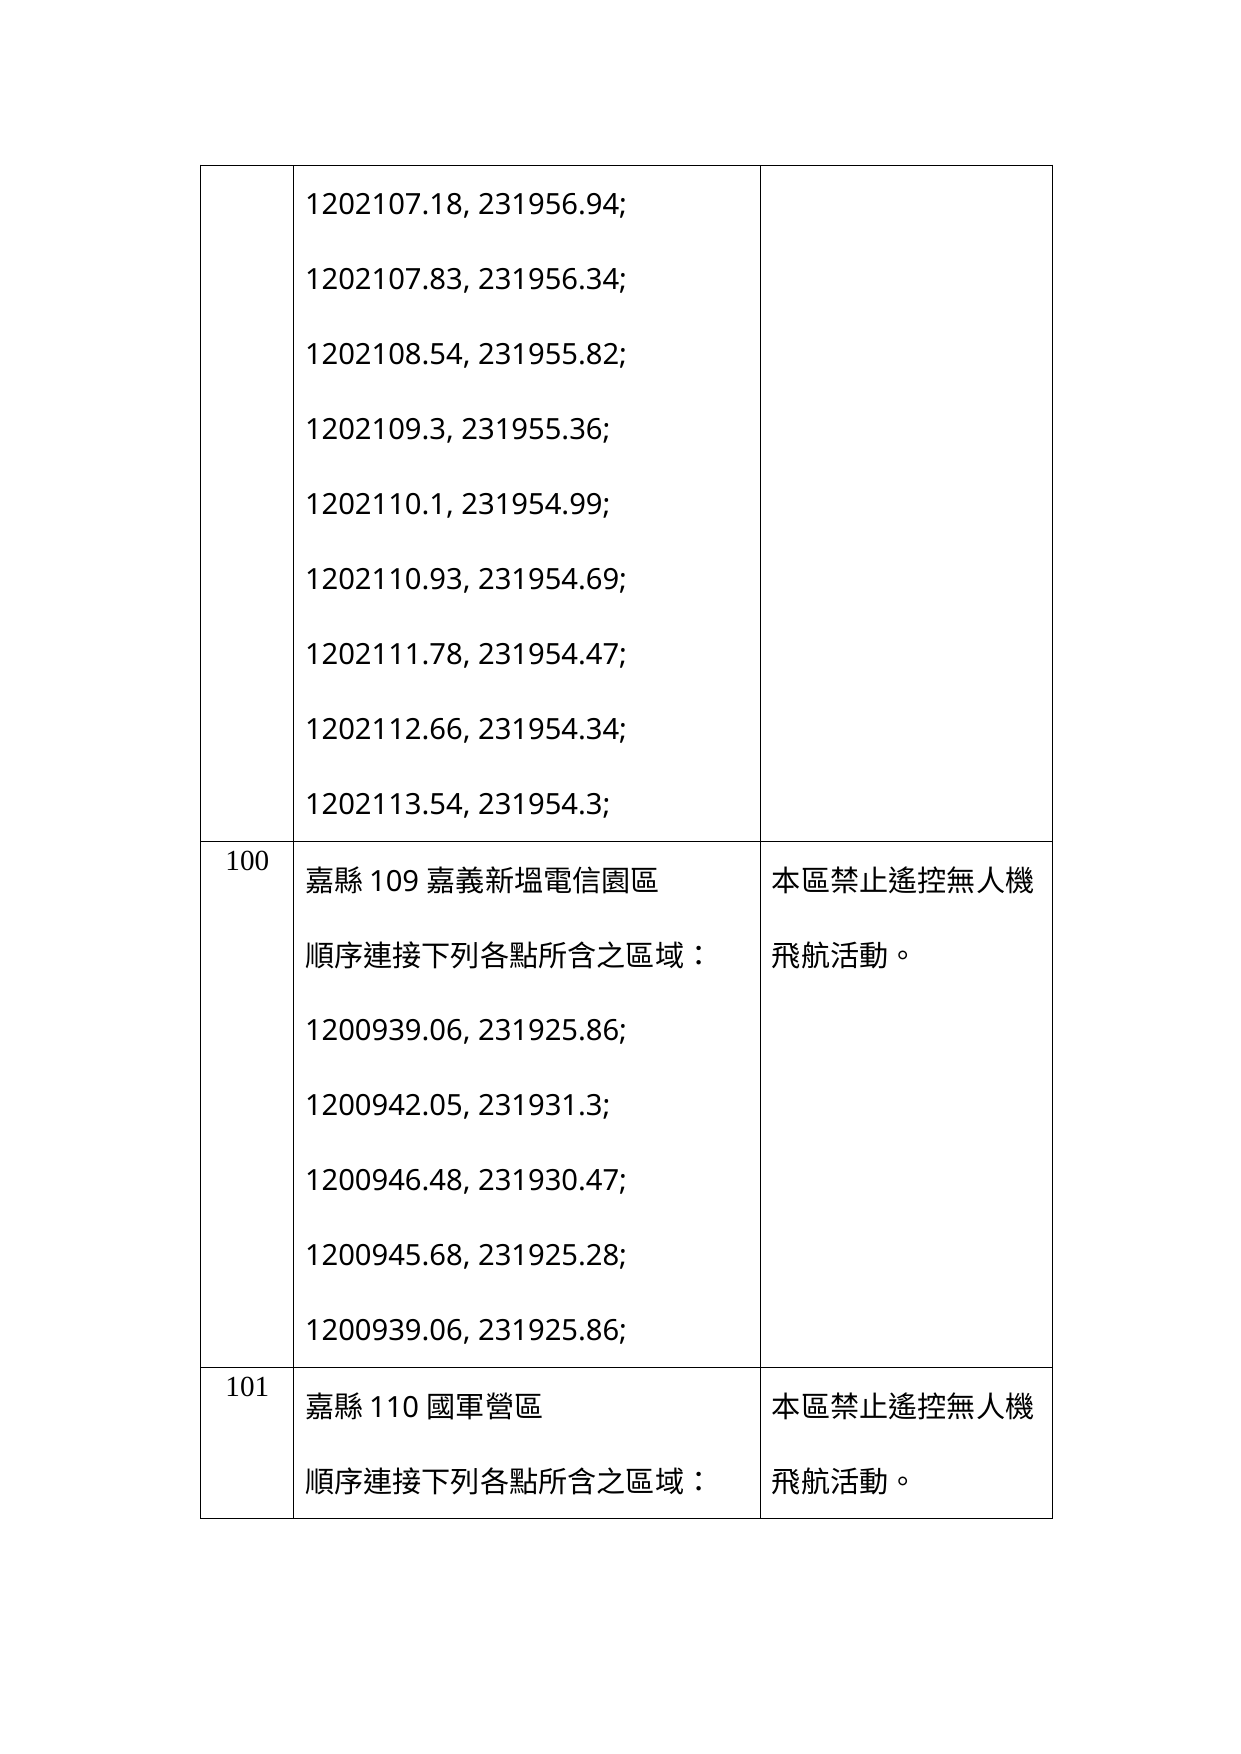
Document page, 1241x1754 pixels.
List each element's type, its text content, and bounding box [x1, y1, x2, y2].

table_cell 100 [201, 842, 293, 1367]
table_cell 本區禁止遙控無人機飛航活動。 [761, 842, 1052, 1367]
table_cell 1202107.18, 231956.94; 1202107.83, 231956.34; 1202108.54, 231955.82; 1202109.3, 231955.36; 1202110.1, 231954.99; 1202110.93, 231954.69; 1202111.78, 231954.47; 1202112.66, 231954.34; 1202113.54, 231954.3; [294, 166, 760, 841]
table_cell 嘉縣110 國軍營區 順序連接下列各點所含之區域： [294, 1368, 760, 1518]
table_cell [201, 166, 293, 841]
table_cell 本區禁止遙控無人機飛航活動。 [761, 1368, 1052, 1518]
table_cell 101 [201, 1368, 293, 1518]
table_cell 嘉縣109 嘉義新塭電信園區 順序連接下列各點所含之區域： 1200939.06, 231925.86; 1200942.05, 231931.3; 1200946.48, 231930.47; 1200945.68, 231925.28; 1200939.06, 231925.86; [294, 842, 760, 1367]
table_cell [761, 166, 1052, 841]
